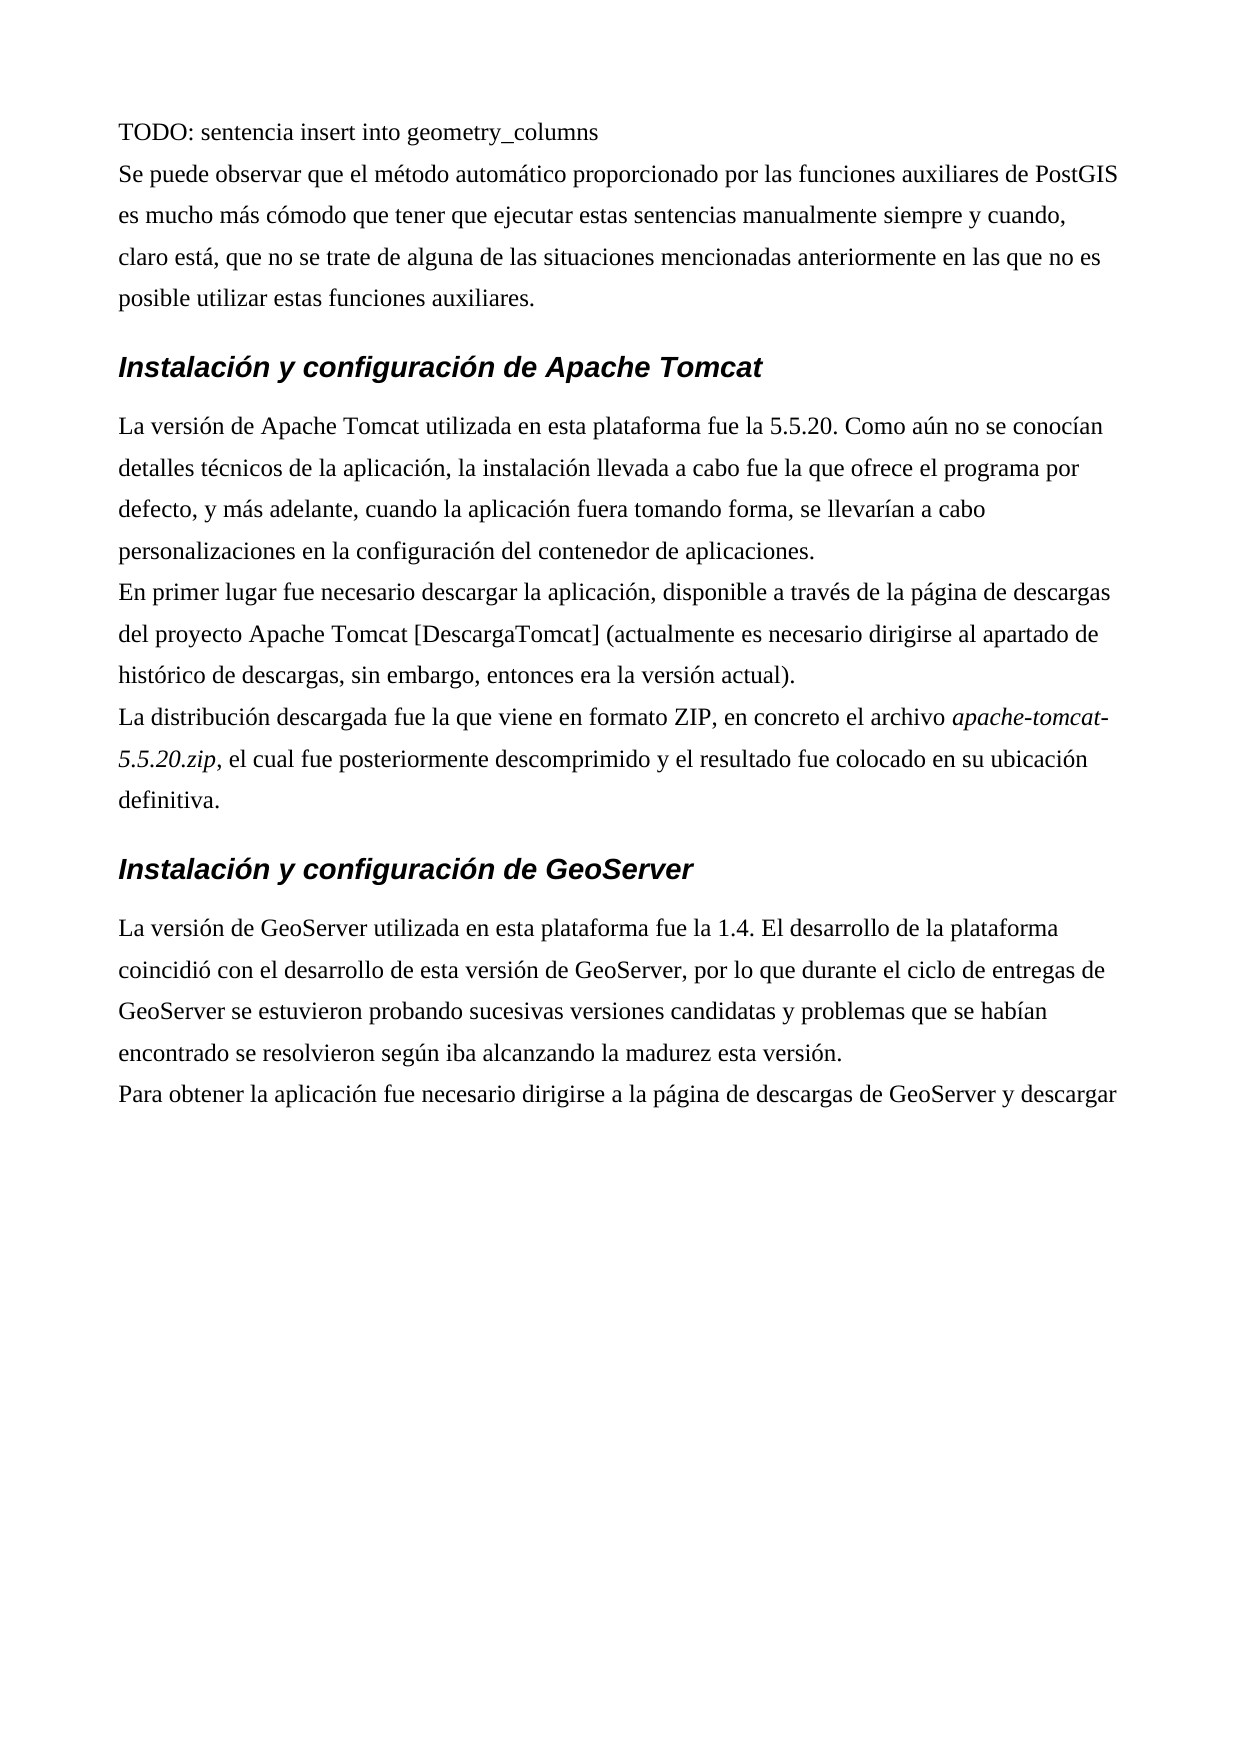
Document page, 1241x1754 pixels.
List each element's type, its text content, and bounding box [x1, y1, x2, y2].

text Se puede observar que el método automático proporcionado por las funciones auxiliares de PostGIS es mucho más cómodo que tener que ejecutar estas sentencias manualmente siempre y cuando, claro está, que no se trate de alguna de las situaciones mencionadas anteriormente en las que no es posible utilizar estas funciones auxiliares. [118, 160, 1122, 312]
subtitle Instalación y configuración de GeoServer [118, 853, 1122, 886]
text La versión de Apache Tomcat utilizada en esta plataforma fue la 5.5.20. Como aún no se conocían detalles técnicos de la aplicación, la instalación llevada a cabo fue la que ofrece el programa por defecto, y más adelante, cuando la aplicación fuera tomando forma, se llevarían a cabo personalizaciones en la configuración del contenedor de aplicaciones. [118, 412, 1122, 565]
text La distribución descargada fue la que viene en formato ZIP, en concreto el archivo apache-tomcat-5.5.20.zip, el cual fue posteriormente descomprimido y el resultado fue colocado en su ubicación definitiva. [118, 703, 1122, 814]
text TODO: sentencia insert into geometry_columns [118, 118, 1122, 146]
text En primer lugar fue necesario descargar la aplicación, disponible a través de la página de descargas del proyecto Apache Tomcat [DescargaTomcat] (actualmente es necesario dirigirse al apartado de histórico de descargas, sin embargo, entonces era la versión actual). [118, 578, 1122, 689]
subtitle Instalación y configuración de Apache Tomcat [118, 351, 1122, 383]
text La versión de GeoServer utilizada en esta plataforma fue la 1.4. El desarrollo de la plataforma coincidió con el desarrollo de esta versión de GeoServer, por lo que durante el ciclo de entregas de GeoServer se estuvieron probando sucesivas versiones candidatas y problemas que se habían encontrado se resolvieron según iba alcanzando la madurez esta versión. [118, 914, 1122, 1067]
text Para obtener la aplicación fue necesario dirigirse a la página de descargas de GeoServer y descargar [118, 1081, 1122, 1108]
